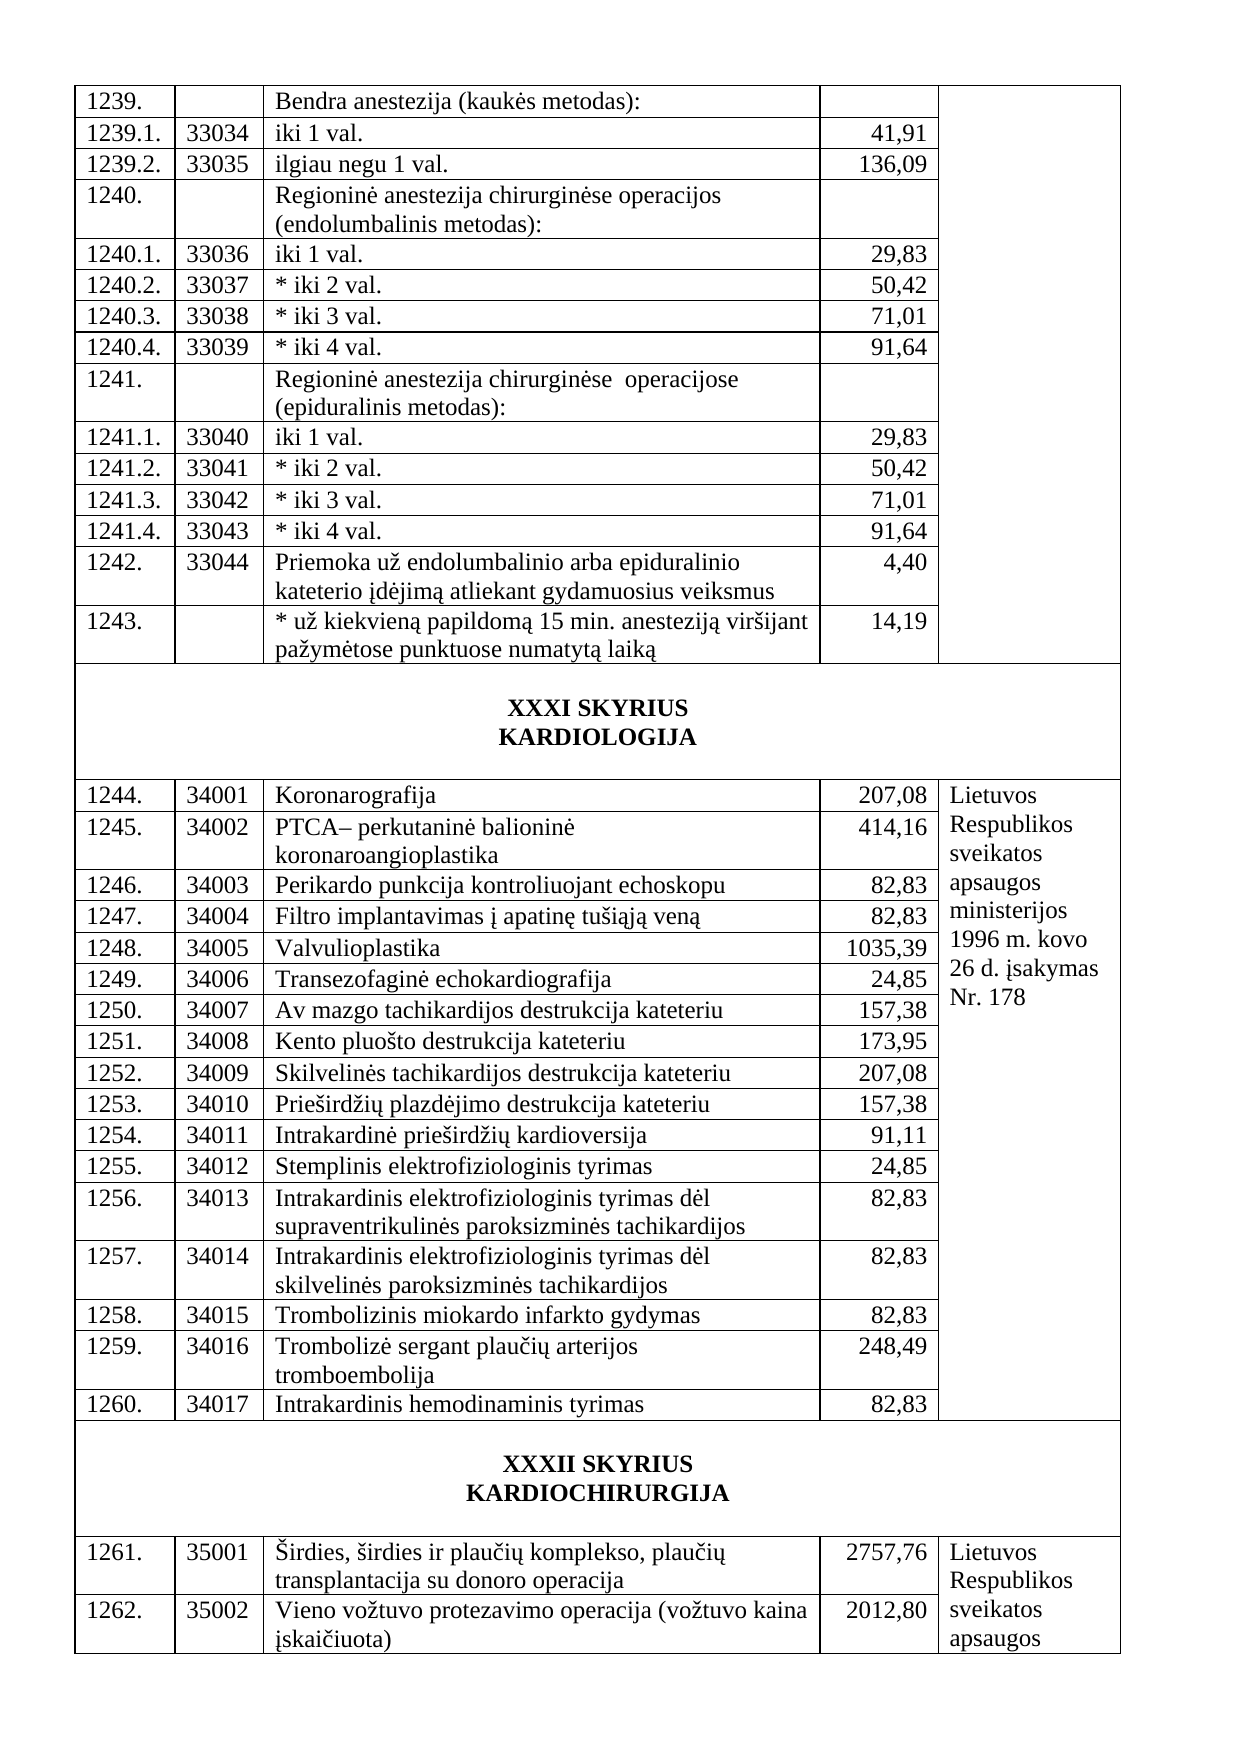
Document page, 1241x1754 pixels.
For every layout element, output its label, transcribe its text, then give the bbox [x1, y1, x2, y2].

table_cell 14,19 [821, 606, 938, 663]
table_cell Intrakardinis hemodinaminis tyrimas [264, 1390, 819, 1420]
table_cell 33042 [176, 485, 263, 515]
table_cell Priemoka už endolumbalinio arba epiduralinio kateterio įdėjimą atliekant gydamuosius veiksmus [264, 547, 819, 605]
table_cell 1247. [76, 901, 174, 932]
table_cell 82,83 [821, 870, 938, 900]
table_cell 82,83 [821, 1390, 938, 1420]
table_cell 1251. [76, 1026, 174, 1057]
table_cell [821, 86, 938, 117]
table_cell 29,83 [821, 422, 938, 452]
table_cell 34009 [176, 1058, 263, 1088]
table_cell 34015 [176, 1300, 263, 1330]
table_cell iki 1 val. [264, 239, 819, 269]
table_cell 33034 [176, 118, 263, 148]
table_cell [939, 86, 1120, 663]
table_cell * iki 4 val. [264, 333, 819, 363]
table_cell 82,83 [821, 901, 938, 932]
table_cell 34008 [176, 1026, 263, 1057]
table_cell 136,09 [821, 149, 938, 179]
table_cell 1252. [76, 1058, 174, 1088]
table_cell 71,01 [821, 485, 938, 515]
table_cell * iki 4 val. [264, 516, 819, 546]
table_cell 33035 [176, 149, 263, 179]
table_cell Prieširdžių plazdėjimo destrukcija kateteriu [264, 1089, 819, 1119]
table_cell Av mazgo tachikardijos destrukcija kateteriu [264, 995, 819, 1025]
table_cell 414,16 [821, 812, 938, 869]
table_cell iki 1 val. [264, 118, 819, 148]
table_cell Bendra anestezija (kaukės metodas): [264, 86, 819, 117]
table_cell [176, 606, 263, 663]
table_cell Trombolizė sergant plaučių arterijos tromboembolija [264, 1331, 819, 1388]
table_cell 82,83 [821, 1183, 938, 1240]
table_cell 1241.4. [76, 516, 174, 546]
table_cell 1262. [76, 1595, 174, 1653]
table_cell 1239.1. [76, 118, 174, 148]
table_cell Širdies, širdies ir plaučių komplekso, plaučių transplantacija su donoro operacija [264, 1537, 819, 1594]
table_cell XXXII SKYRIUS KARDIOCHIRURGIJA [76, 1421, 1120, 1536]
table_cell 82,83 [821, 1241, 938, 1299]
table_cell 1240.3. [76, 301, 174, 331]
table_cell 1253. [76, 1089, 174, 1119]
table_cell 1250. [76, 995, 174, 1025]
table_cell 34003 [176, 870, 263, 900]
table_cell Skilvelinės tachikardijos destrukcija kateteriu [264, 1058, 819, 1088]
table_cell * iki 3 val. [264, 485, 819, 515]
table_cell 1243. [76, 606, 174, 663]
table_cell 34002 [176, 812, 263, 869]
table_cell Lietuvos Respublikos sveikatos apsaugos ministerijos 1996 m. kovo 26 d. įsakymas Nr. 178 [939, 780, 1120, 1420]
table_cell * iki 2 val. [264, 270, 819, 300]
table_cell 1246. [76, 870, 174, 900]
table_cell 1242. [76, 547, 174, 605]
table_cell 82,83 [821, 1300, 938, 1330]
table_cell 1249. [76, 964, 174, 994]
table_cell 34005 [176, 933, 263, 963]
table_cell [176, 180, 263, 238]
table_cell Transezofaginė echokardiografija [264, 964, 819, 994]
table_cell 33039 [176, 333, 263, 363]
table_cell 1241.3. [76, 485, 174, 515]
table_cell Kento pluošto destrukcija kateteriu [264, 1026, 819, 1057]
table_cell [176, 86, 263, 117]
table_cell 35001 [176, 1537, 263, 1594]
table_cell 1257. [76, 1241, 174, 1299]
table_cell 91,11 [821, 1120, 938, 1150]
table_cell 24,85 [821, 964, 938, 994]
table_cell [176, 364, 263, 421]
table_cell Regioninė anestezija chirurginėse operacijose (epiduralinis metodas): [264, 364, 819, 421]
table_cell 1254. [76, 1120, 174, 1150]
table_cell 91,64 [821, 333, 938, 363]
table_cell XXXI SKYRIUS KARDIOLOGIJA [76, 664, 1120, 779]
table_cell 33038 [176, 301, 263, 331]
table_cell 1239.2. [76, 149, 174, 179]
table_cell 207,08 [821, 1058, 938, 1088]
table_cell 34004 [176, 901, 263, 932]
table_cell Perikardo punkcija kontroliuojant echoskopu [264, 870, 819, 900]
table_cell 34001 [176, 780, 263, 811]
table_cell 33044 [176, 547, 263, 605]
table_cell 34014 [176, 1241, 263, 1299]
table_cell 71,01 [821, 301, 938, 331]
table_cell 1248. [76, 933, 174, 963]
table_cell 1241.2. [76, 454, 174, 484]
table_cell * už kiekvieną papildomą 15 min. anesteziją viršijant pažymėtose punktuose numatytą laiką [264, 606, 819, 663]
table_cell 1245. [76, 812, 174, 869]
table_cell 50,42 [821, 454, 938, 484]
table_cell 1260. [76, 1390, 174, 1420]
table_cell 207,08 [821, 780, 938, 811]
table_cell * iki 2 val. [264, 454, 819, 484]
table_cell 1255. [76, 1151, 174, 1182]
table_cell Regioninė anestezija chirurginėse operacijos (endolumbalinis metodas): [264, 180, 819, 238]
table_cell 50,42 [821, 270, 938, 300]
table_cell 34006 [176, 964, 263, 994]
table_cell 248,49 [821, 1331, 938, 1388]
table_cell 34013 [176, 1183, 263, 1240]
table_cell 35002 [176, 1595, 263, 1653]
table_cell 91,64 [821, 516, 938, 546]
table_cell 173,95 [821, 1026, 938, 1057]
table_cell 2757,76 [821, 1537, 938, 1594]
table_cell 33040 [176, 422, 263, 452]
table_cell 33036 [176, 239, 263, 269]
table_cell 33041 [176, 454, 263, 484]
table_cell 34010 [176, 1089, 263, 1119]
table_cell 41,91 [821, 118, 938, 148]
table_cell Koronarografija [264, 780, 819, 811]
table_cell 34007 [176, 995, 263, 1025]
table_cell 1240.2. [76, 270, 174, 300]
table_cell 34016 [176, 1331, 263, 1388]
table_cell Intrakardinis elektrofiziologinis tyrimas dėl skilvelinės paroksizminės tachikardijos [264, 1241, 819, 1299]
table_cell Trombolizinis miokardo infarkto gydymas [264, 1300, 819, 1330]
table_cell Intrakardinis elektrofiziologinis tyrimas dėl supraventrikulinės paroksizminės tachikardijos [264, 1183, 819, 1240]
table_cell Filtro implantavimas į apatinę tušiąją veną [264, 901, 819, 932]
table_cell 33037 [176, 270, 263, 300]
table_cell 34011 [176, 1120, 263, 1150]
table_cell 1240. [76, 180, 174, 238]
table_cell Vieno vožtuvo protezavimo operacija (vožtuvo kaina įskaičiuota) [264, 1595, 819, 1653]
table_cell 34012 [176, 1151, 263, 1182]
table_cell 1035,39 [821, 933, 938, 963]
table_cell * iki 3 val. [264, 301, 819, 331]
table_cell PTCA– perkutaninė balioninė koronaroangioplastika [264, 812, 819, 869]
table_cell 24,85 [821, 1151, 938, 1182]
table_cell 34017 [176, 1390, 263, 1420]
table_cell 1261. [76, 1537, 174, 1594]
table_cell 1240.4. [76, 333, 174, 363]
table_cell 33043 [176, 516, 263, 546]
table_cell 157,38 [821, 995, 938, 1025]
table_cell 1244. [76, 780, 174, 811]
table_cell 1259. [76, 1331, 174, 1388]
table_cell 1258. [76, 1300, 174, 1330]
table_cell 29,83 [821, 239, 938, 269]
table_cell Intrakardinė prieširdžių kardioversija [264, 1120, 819, 1150]
table_cell ilgiau negu 1 val. [264, 149, 819, 179]
table_cell 4,40 [821, 547, 938, 605]
table_cell 1256. [76, 1183, 174, 1240]
table_cell 1241.1. [76, 422, 174, 452]
table_cell [821, 180, 938, 238]
table_cell Stemplinis elektrofiziologinis tyrimas [264, 1151, 819, 1182]
table_cell 2012,80 [821, 1595, 938, 1653]
table_cell [821, 364, 938, 421]
table_cell 1239. [76, 86, 174, 117]
table_cell 1240.1. [76, 239, 174, 269]
table_cell Lietuvos Respublikos sveikatos apsaugos [939, 1537, 1120, 1653]
table_cell Valvulioplastika [264, 933, 819, 963]
table_cell 157,38 [821, 1089, 938, 1119]
table_cell 1241. [76, 364, 174, 421]
table_cell iki 1 val. [264, 422, 819, 452]
